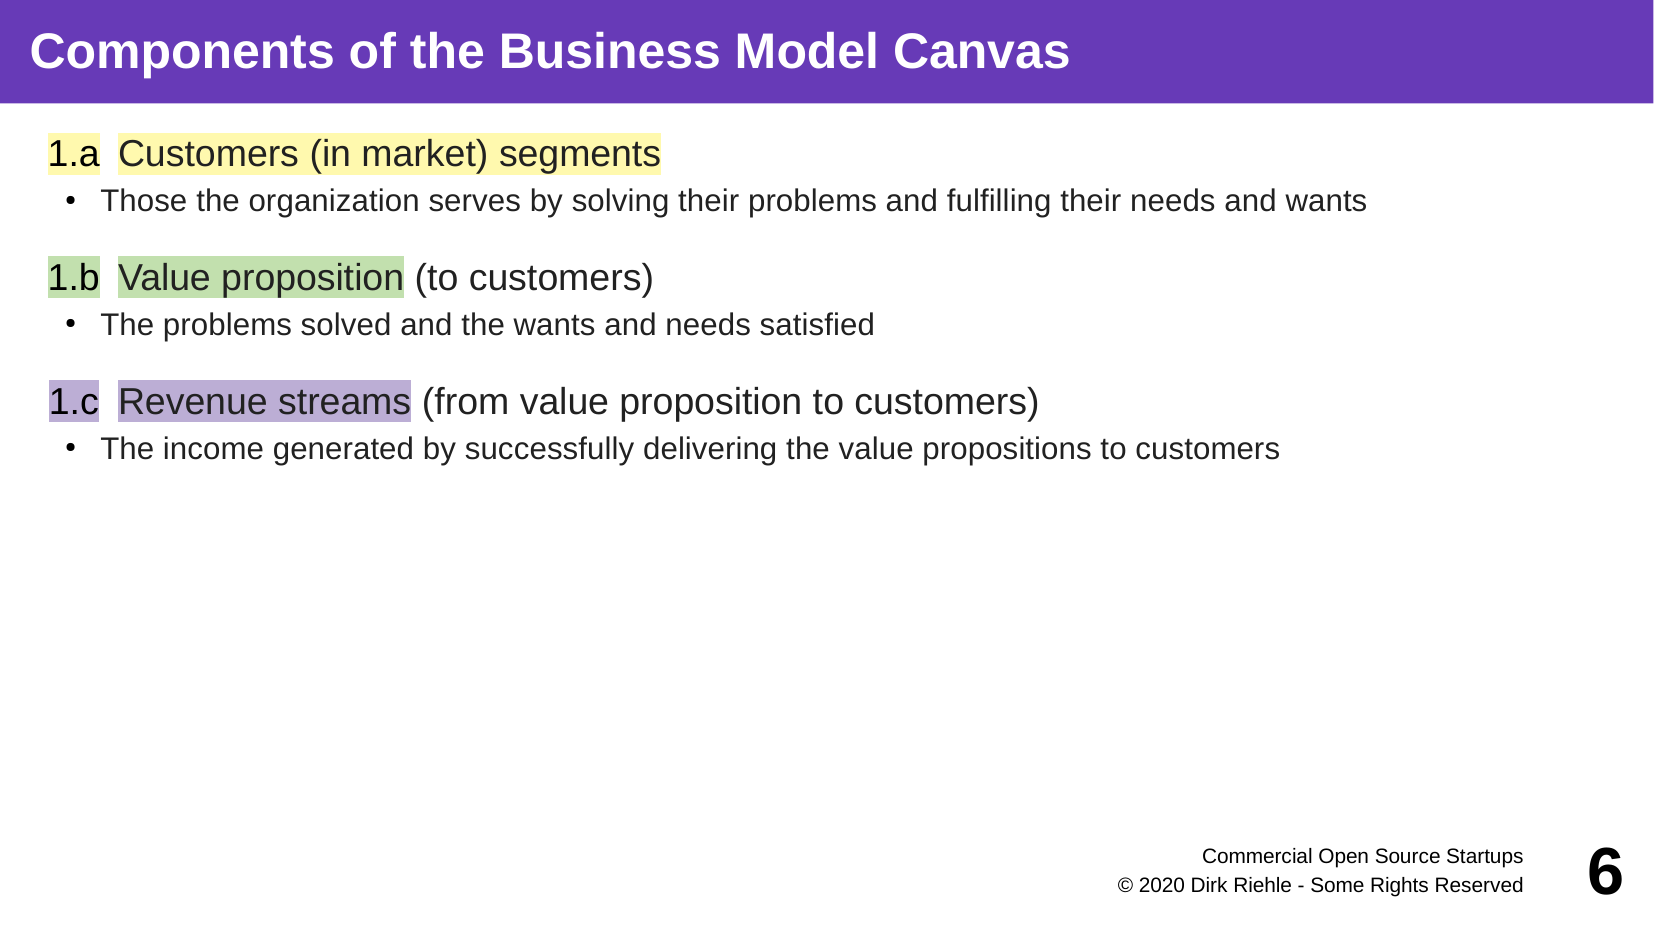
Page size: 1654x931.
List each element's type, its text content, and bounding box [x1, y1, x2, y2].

list Customers (in market) segments Those the organization serves by solving their problems and fulfilling their needs and wants Value proposition (to customers) The problems solved and the wants and needs satisfied Revenue streams (from value proposition to customers) The income generated by successfully delivering the value propositions to customers [29, 132, 1625, 813]
title Components of the Business Model Canvas [0, 0, 1654, 104]
